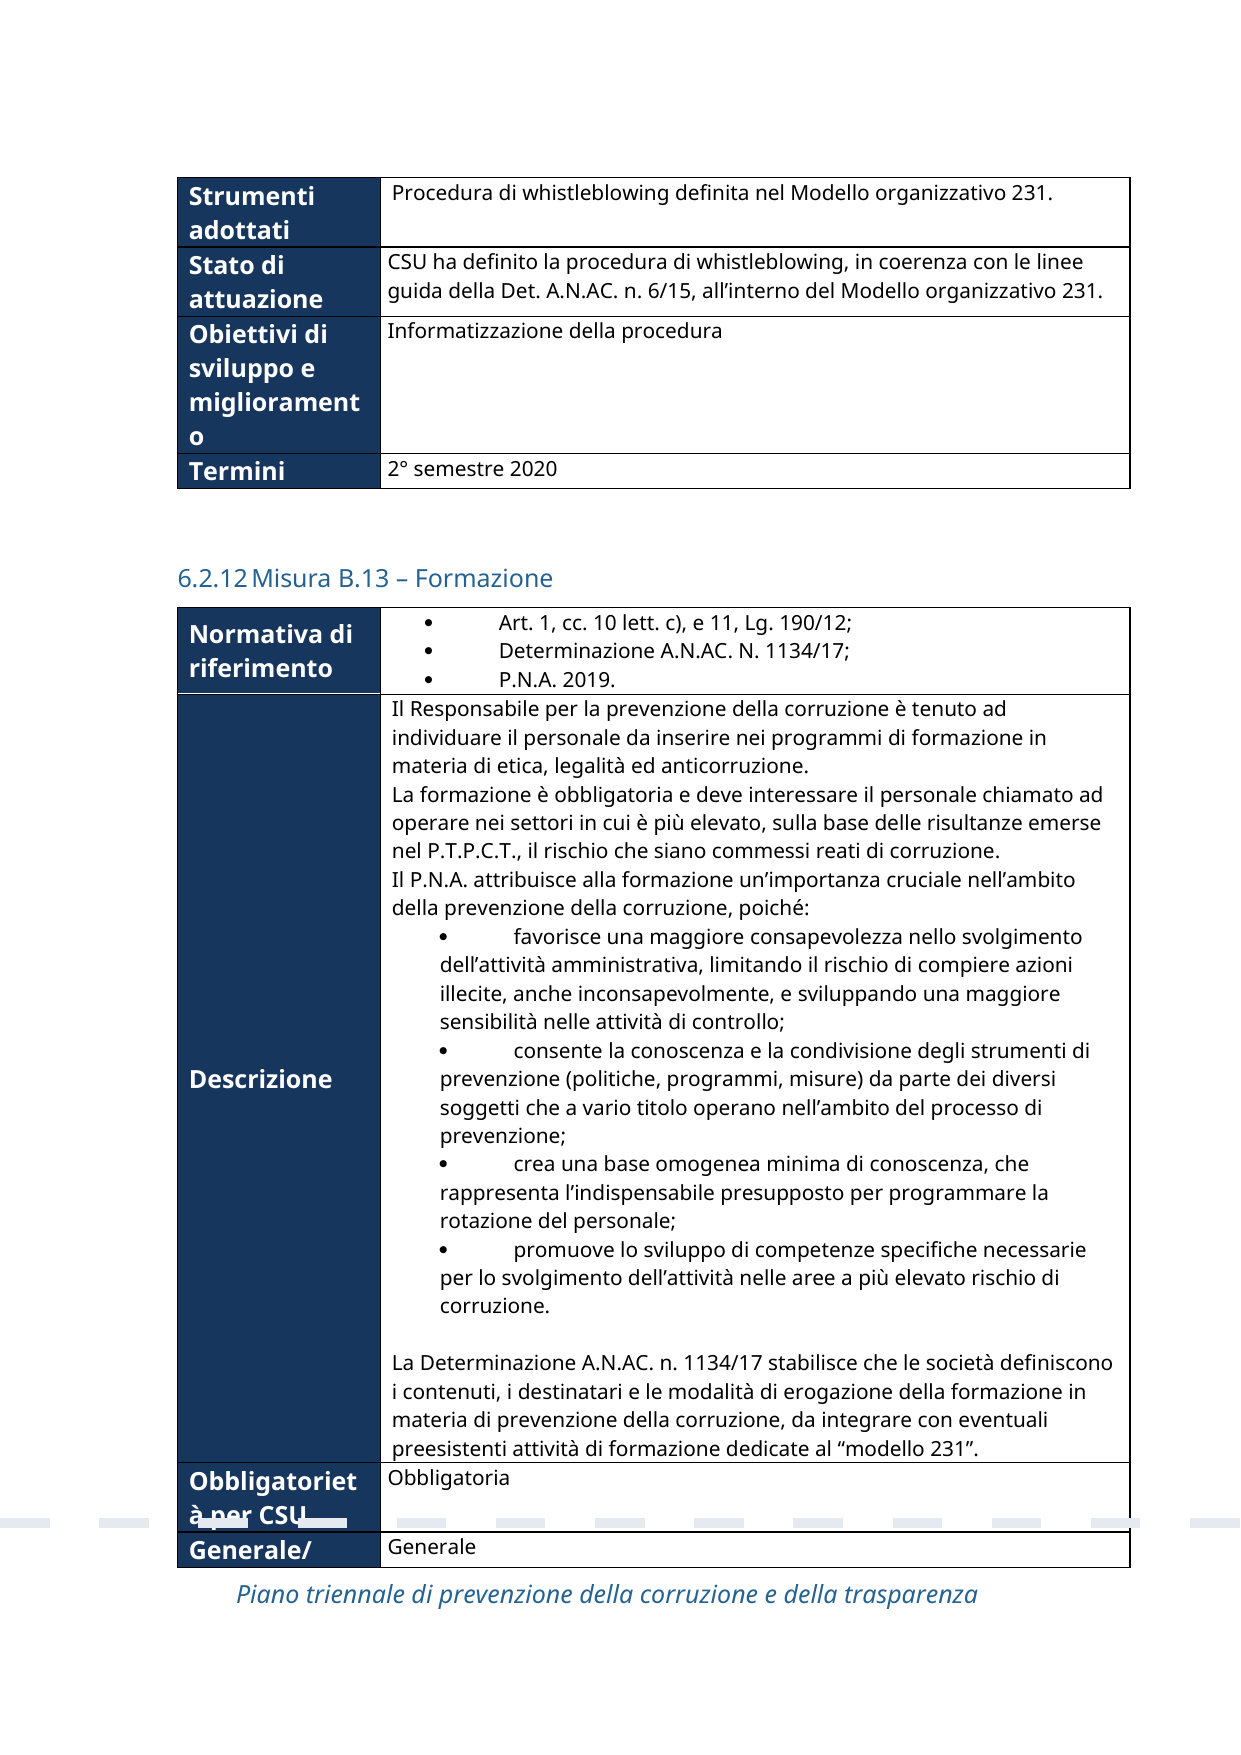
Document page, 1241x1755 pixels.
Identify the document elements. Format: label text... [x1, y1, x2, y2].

table_cell Generale [381, 1533, 1129, 1567]
table_cell Obbligatoria [381, 1463, 1129, 1531]
table_cell Obiettivi di sviluppo e miglioramento [178, 317, 380, 453]
table_cell Stato di attuazione [178, 248, 380, 316]
table_cell Obbligatorietà per CSU [178, 1463, 380, 1531]
table_cell Strumenti adottati [178, 178, 380, 246]
table_cell Informatizzazione della procedura [381, 317, 1129, 453]
table_cell 2° semestre 2020 [381, 454, 1129, 488]
table_cell Il Responsabile per la prevenzione della corruzione è tenuto ad individuare il personale da inserire nei programmi di formazione in materia di etica, legalità ed anticorruzione. La formazione è obbligatoria e deve interessare il personale chiamato ad operare nei settori in cui è più elevato, sulla base delle risultanze emerse nel P.T.P.C.T., il rischio che siano commessi reati di corruzione. Il P.N.A. attribuisce alla formazione un’importanza cruciale nell’ambito della prevenzione della corruzione, poiché: favorisce una maggiore consapevolezza nello svolgimento dell’attività amministrativa, limitando il rischio di compiere azioni illecite, anche inconsapevolmente, e sviluppando una maggiore sensibilità nelle attività di controllo; consente la conoscenza e la condivisione degli strumenti di prevenzione (politiche, programmi, misure) da parte dei diversi soggetti che a vario titolo operano nell’ambito del processo di prevenzione; crea una base omogenea minima di conoscenza, che rappresenta l’indispensabile presupposto per programmare la rotazione del personale; promuove lo sviluppo di competenze specifiche necessarie per lo svolgimento dell’attività nelle aree a più elevato rischio di corruzione. La Determinazione A.N.AC. n. 1134/17 stabilisce che le società definiscono i contenuti, i destinatari e le modalità di erogazione della formazione in materia di prevenzione della corruzione, da integrare con eventuali preesistenti attività di formazione dedicate al “modello 231”. [381, 695, 1129, 1462]
table_cell Descrizione [178, 695, 380, 1462]
table_cell Procedura di whistleblowing definita nel Modello organizzativo 231. [381, 178, 1129, 246]
subtitle Misura B.13 – Formazione [177, 561, 1107, 594]
table_cell Generale/ [178, 1533, 380, 1567]
table_cell CSU ha definito la procedura di whistleblowing, in coerenza con le linee guida della Det. A.N.AC. n. 6/15, all’interno del Modello organizzativo 231. [381, 248, 1129, 316]
table_header Normativa di riferimento [178, 608, 380, 693]
table_header Art. 1, cc. 10 lett. c), e 11, Lg. 190/12; Determinazione A.N.AC. N. 1134/17; P.N.A. 2019. [381, 608, 1129, 693]
table_cell Termini [178, 454, 380, 488]
